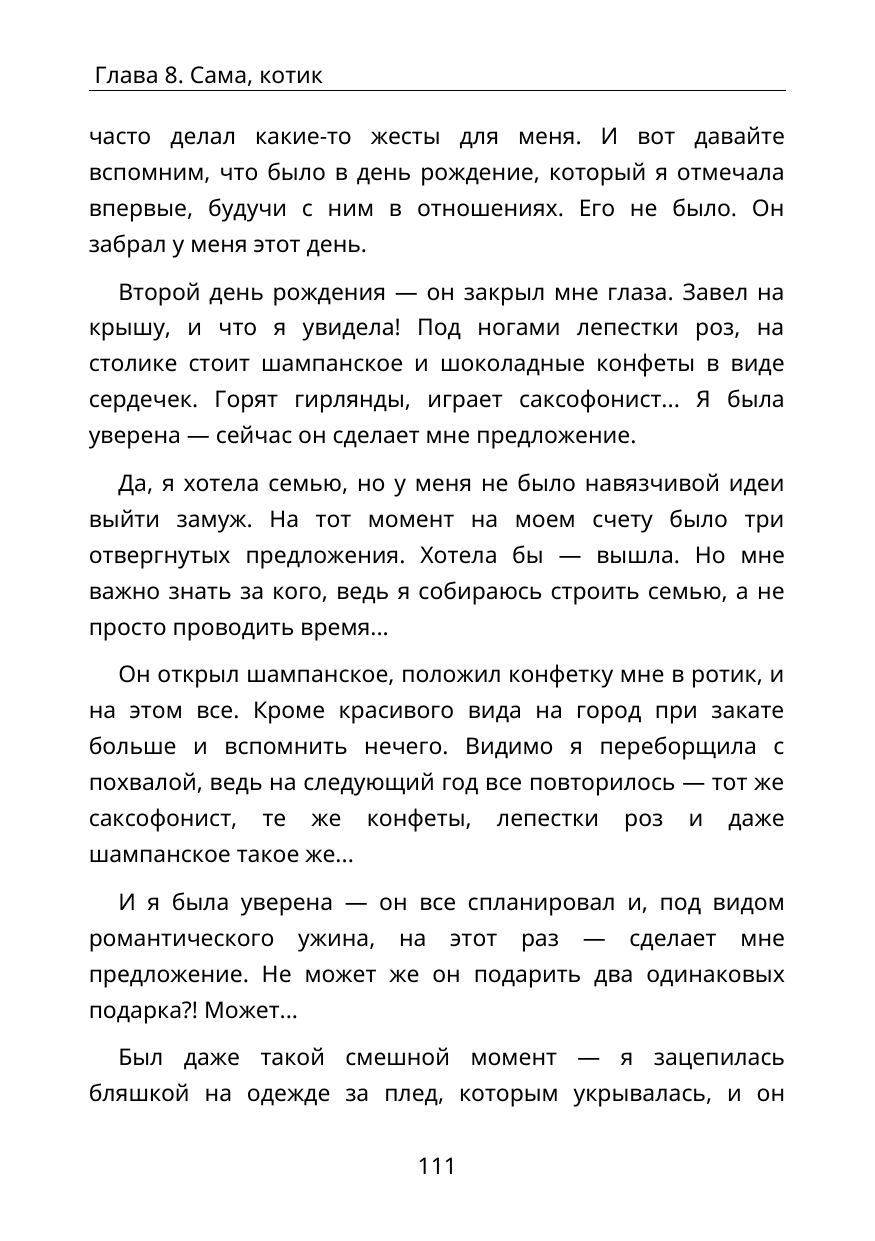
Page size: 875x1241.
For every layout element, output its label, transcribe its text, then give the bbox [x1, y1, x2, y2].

text часто делал какие-то жесты для меня. И вот давайте вспомним, что было в день рождение, который я отмечала впервые, будучи с ним в отношениях. Его не было. Он забрал у меня этот день. [88, 120, 786, 259]
text Да, я хотела семью, но у меня не было навязчивой идеи выйти замуж. На тот момент на моем счету было три отвергнутых предложения. Хотела бы — вышла. Но мне важно знать за кого, ведь я собираюсь строить семью, а не просто проводить время... [88, 467, 786, 642]
text И я была уверена — он все спланировал и, под видом романтического ужина, на этот раз — сделает мне предложение. Не может же он подарить два одинаковых подарка?! Может... [88, 886, 786, 1025]
text Второй день рождения — он закрыл мне глаза. Завел на крышу, и что я увидела! Под ногами лепестки роз, на столике стоит шампанское и шоколадные конфеты в виде сердечек. Горят гирлянды, играет саксофонист... Я была уверена — сейчас он сделает мне предложение. [88, 275, 786, 450]
text Он открыл шампанское, положил конфетку мне в ротик, и на этом все. Кроме красивого вида на город при закате больше и вспомнить нечего. Видимо я переборщила с похвалой, ведь на следующий год все повторилось — тот же саксофонист, те же конфеты, лепестки роз и даже шампанское такое же... [88, 658, 786, 869]
text Был даже такой смешной момент — я зацепилась бляшкой на одежде за плед, которым укрывалась, и он [88, 1041, 786, 1108]
